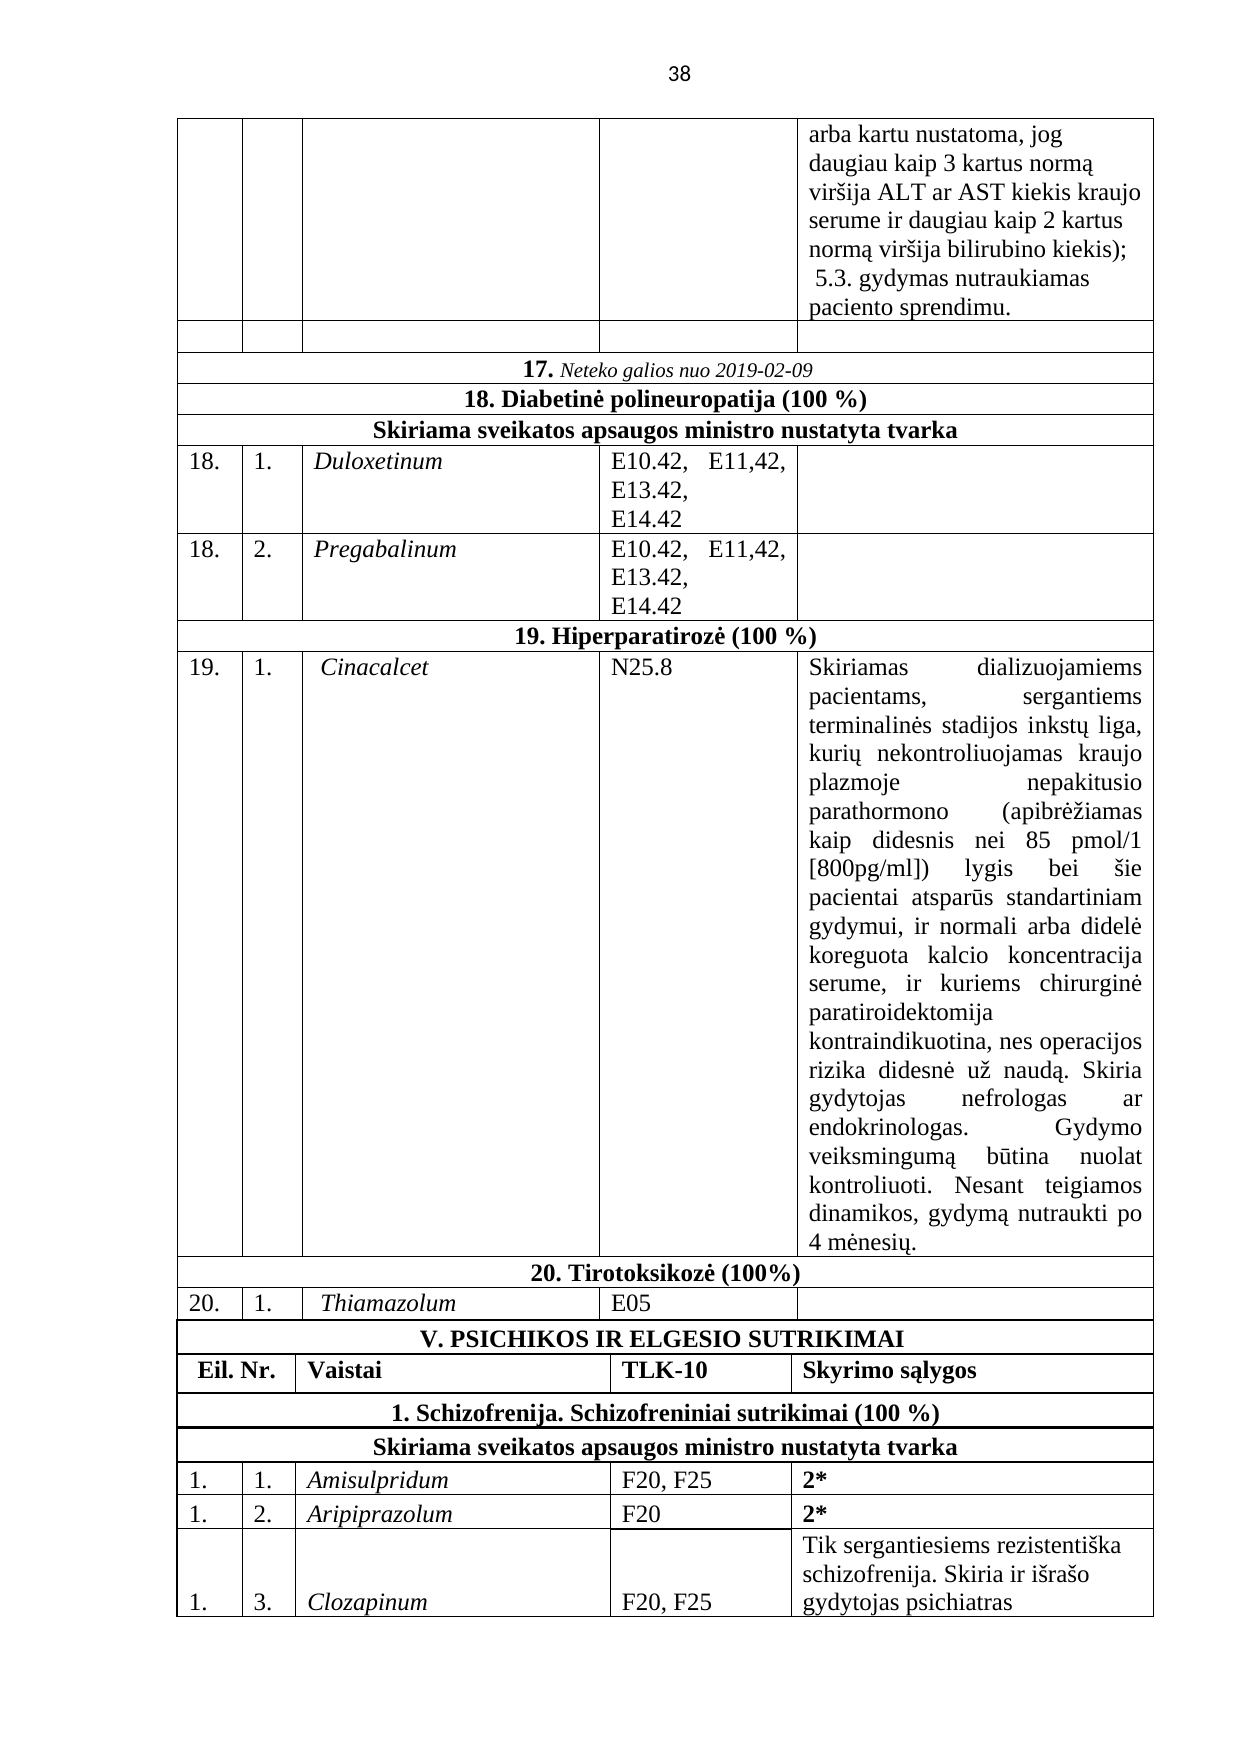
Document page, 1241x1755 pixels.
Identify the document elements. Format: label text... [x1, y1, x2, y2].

table_cell 18. [178, 446, 242, 533]
table_cell Tik sergantiesiems rezistentiška schizofrenija. Skiria ir išrašo gydytojas psichiatras [792, 1529, 1153, 1616]
table_cell [798, 1288, 1153, 1318]
table_cell [798, 321, 1153, 352]
table_cell Vaistai [296, 1355, 610, 1392]
table_cell F20, F25 [611, 1530, 791, 1616]
table_cell Eil. Nr. [178, 1355, 295, 1392]
table_cell N25.8 [600, 652, 797, 1256]
table_cell F20, F25 [611, 1463, 791, 1493]
table_cell Duloxetinum [303, 446, 599, 533]
table_cell [303, 321, 599, 352]
table_cell E10.42, E11,42, E13.42, E14.42 [600, 534, 797, 620]
table_cell Aripiprazolum [296, 1495, 610, 1528]
table_cell 1. [243, 1463, 295, 1493]
table_cell Skiriama sveikatos apsaugos ministro nustatyta tvarka [178, 1429, 1153, 1461]
table_cell 20. Tirotoksikozė (100%) [178, 1257, 1153, 1287]
table_cell V. PSICHIKOS IR ELGESIO SUTRIKIMAI [178, 1321, 1153, 1353]
table_cell 19. Hiperparatirozė (100 %) [178, 621, 1153, 651]
table_cell 2* [792, 1495, 1153, 1528]
table_cell 1. [243, 446, 302, 533]
table_cell 2* [792, 1463, 1153, 1493]
table_cell [178, 321, 242, 352]
table_cell [243, 321, 302, 352]
table_cell [303, 119, 599, 320]
table_cell Thiamazolum [303, 1288, 599, 1318]
table_cell [178, 119, 242, 320]
table_cell arba kartu nustatoma, jog daugiau kaip 3 kartus normą viršija ALT ar AST kiekis kraujo serume ir daugiau kaip 2 kartus normą viršija bilirubino kiekis); 5.3. gydymas nutraukiamas paciento sprendimu. [798, 119, 1153, 320]
table_cell 2. [243, 534, 302, 620]
table_cell 1. [178, 1529, 242, 1616]
table_cell 20. [178, 1288, 242, 1318]
table_cell 19. [178, 652, 242, 1256]
table_cell Clozapinum [296, 1529, 610, 1616]
table_cell [600, 321, 797, 352]
table_cell Amisulpridum [296, 1463, 610, 1493]
table_cell [798, 534, 1153, 620]
table_cell 1. [243, 652, 302, 1256]
table_cell 1. [178, 1463, 242, 1493]
table_cell 17. Neteko galios nuo 2019-02-09 [178, 353, 1153, 383]
table_cell 1. [243, 1288, 302, 1318]
table_cell F20 [611, 1495, 791, 1528]
table_cell Skiriamas dializuojamiems pacientams, sergantiems terminalinės stadijos inkstų liga, kurių nekontroliuojamas kraujo plazmoje nepakitusio parathormono (apibrėžiamas kaip didesnis nei 85 pmol/1 [800pg/ml]) lygis bei šie pacientai atsparūs standartiniam gydymui, ir normali arba didelė koreguota kalcio koncentracija serume, ir kuriems chirurginė paratiroidektomija kontraindikuotina, nes operacijos rizika didesnė už naudą. Skiria gydytojas nefrologas ar endokrinologas. Gydymo veiksmingumą būtina nuolat kontroliuoti. Nesant teigiamos dinamikos, gydymą nutraukti po 4 mėnesių. [798, 652, 1153, 1256]
table_cell 3. [243, 1529, 295, 1616]
table_cell [798, 446, 1153, 533]
table_cell Cinacalcet [303, 652, 599, 1256]
table_cell TLK-10 [611, 1355, 791, 1392]
table_cell 1. Schizofrenija. Schizofreniniai sutrikimai (100 %) [178, 1394, 1153, 1426]
table_cell 18. [178, 534, 242, 620]
table_cell [600, 119, 797, 320]
table_cell 18. Diabetinė polineuropatija (100 %) [178, 384, 1153, 414]
table_cell Skyrimo sąlygos [792, 1355, 1153, 1392]
table_cell [243, 119, 302, 320]
table_cell Pregabalinum [303, 534, 599, 620]
table_cell 2. [243, 1495, 295, 1528]
table_cell Skiriama sveikatos apsaugos ministro nustatyta tvarka [178, 415, 1153, 445]
table_cell E10.42, E11,42, E13.42, E14.42 [600, 446, 797, 533]
table_cell 1. [178, 1495, 242, 1528]
table_cell E05 [600, 1288, 797, 1318]
